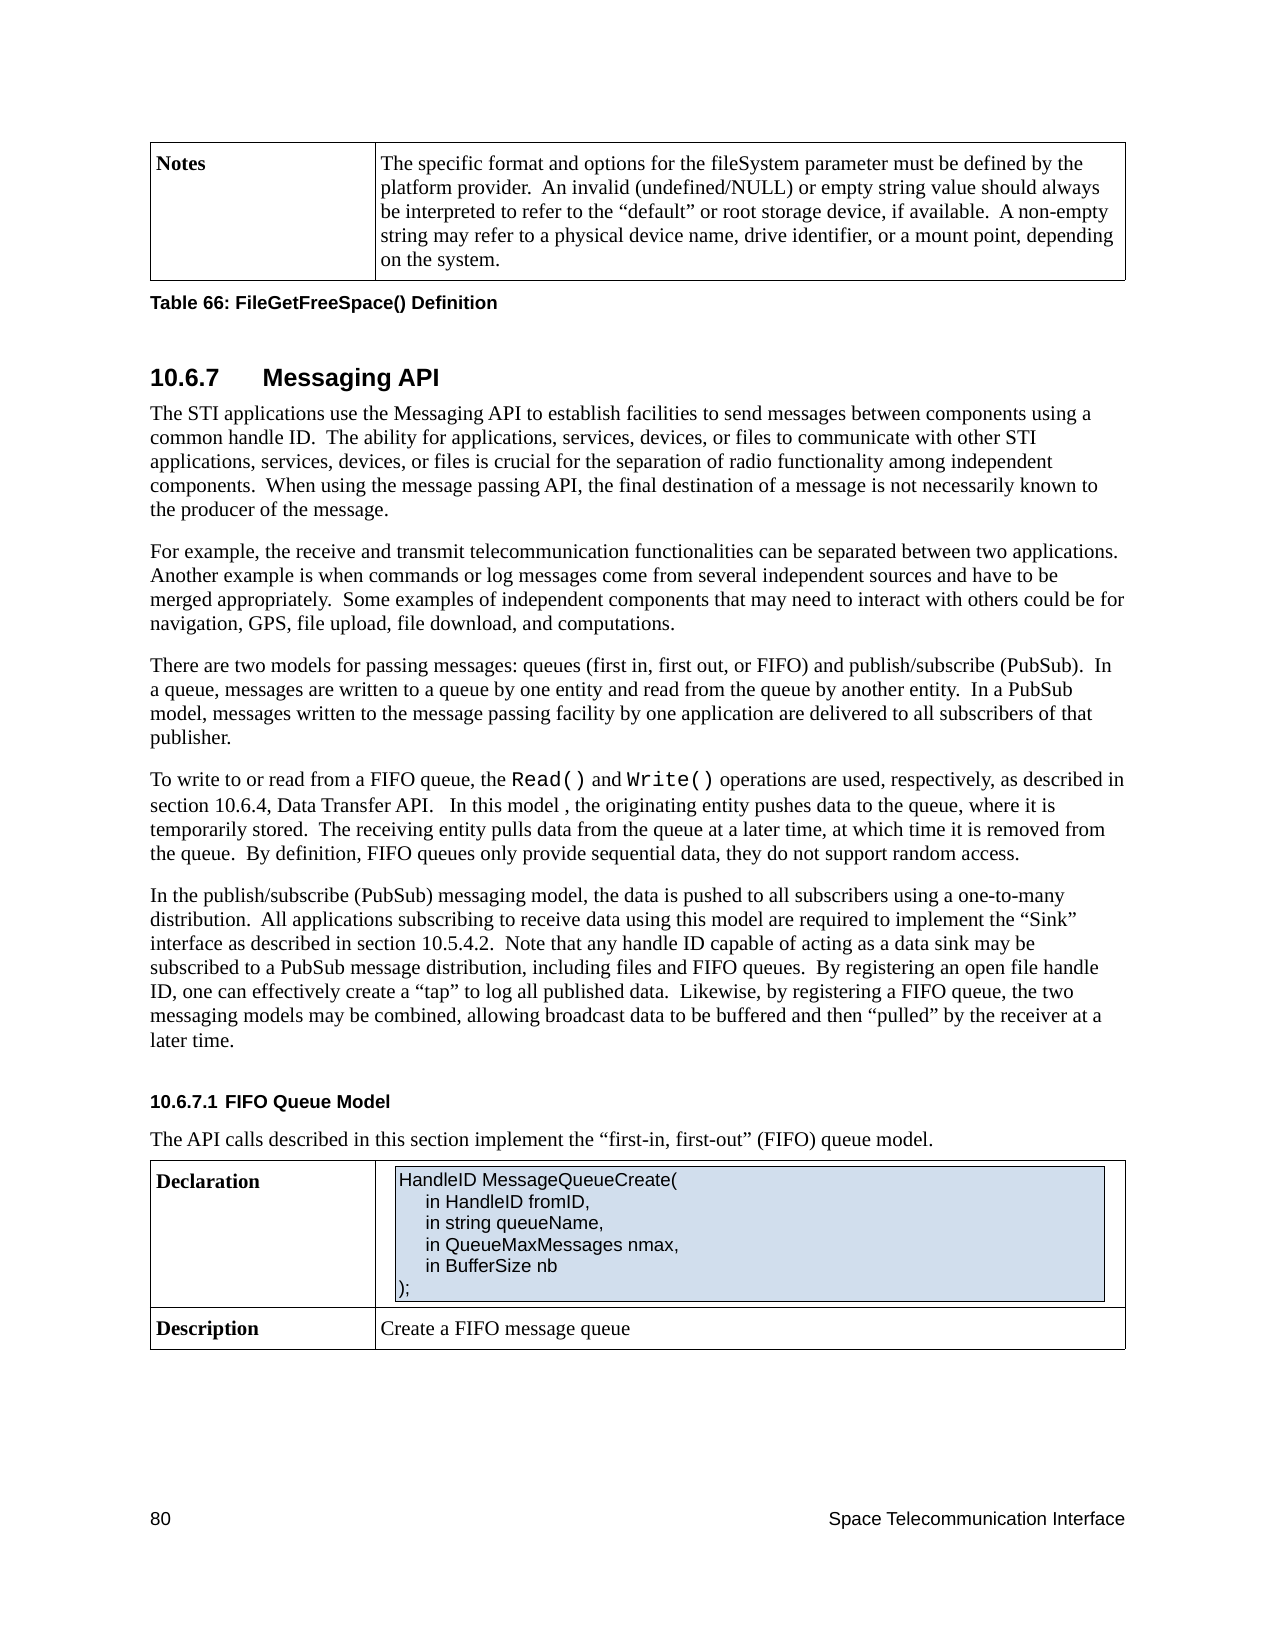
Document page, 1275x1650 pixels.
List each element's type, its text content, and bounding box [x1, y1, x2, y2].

text The STI applications use the Messaging API to establish facilities to send messages between components using a common handle ID. The ability for applications, services, devices, or files to communicate with other STI applications, services, devices, or files is crucial for the separation of radio functionality among independent components. When using the message passing API, the final destination of a message is not necessarily known to the producer of the message. [150, 401, 1125, 521]
table_cell Description [151, 1308, 375, 1349]
text Table 66: FileGetFreeSpace() Definition [150, 292, 1125, 313]
table_cell The specific format and options for the fileSystem parameter must be defined by the platform provider. An invalid (undefined/NULL) or empty string value should always be interpreted to refer to the “default” or root storage device, if available. A non-empty string may refer to a physical device name, drive identifier, or a mount point, depending on the system. [376, 143, 1125, 280]
text There are two models for passing messages: queues (first in, first out, or FIFO) and publish/subscribe (PubSub). In a queue, messages are written to a queue by one entity and read from the queue by another entity. In a PubSub model, messages written to the message passing facility by one application are delivered to all subscribers of that publisher. [150, 653, 1125, 749]
table_header Declaration [151, 1161, 375, 1307]
text For example, the receive and transmit telecommunication functionalities can be separated between two applications. Another example is when commands or log messages come from several independent sources and have to be merged appropriately. Some examples of independent components that may need to interact with others could be for navigation, GPS, file upload, file download, and computations. [150, 539, 1125, 635]
text The API calls described in this section implement the “first-in, first-out” (FIFO) queue model. [150, 1127, 1125, 1151]
subtitle FIFO Queue Model [150, 1091, 1125, 1112]
table_header HandleID MessageQueueCreate( in HandleID fromID, in string queueName, in QueueMaxMessages nmax, in BufferSize nb ); [376, 1161, 1125, 1307]
text In the publish/subscribe (PubSub) messaging model, the data is pushed to all subscribers using a one-to-many distribution. All applications subscribing to receive data using this model are required to implement the “Sink” interface as described in section 10.5.4.2. Note that any handle ID capable of acting as a data sink may be subscribed to a PubSub message distribution, including files and FIFO queues. By registering an open file handle ID, one can effectively create a “tap” to log all published data. Likewise, by registering a FIFO queue, the two messaging models may be combined, allowing broadcast data to be buffered and then “pulled” by the receiver at a later time. [150, 883, 1125, 1052]
table_cell Notes [151, 143, 375, 280]
subtitle Messaging API [150, 363, 1125, 392]
table_cell Create a FIFO message queue [376, 1308, 1125, 1349]
text To write to or read from a FIFO queue, the Read() and Write() operations are used, respectively, as described in section 10.6.4, Data Transfer API. In this model , the originating entity pushes data to the queue, where it is temporarily stored. The receiving entity pulls data from the queue at a later time, at which time it is removed from the queue. By definition, FIFO queues only provide sequential data, they do not support random access. [150, 767, 1125, 865]
